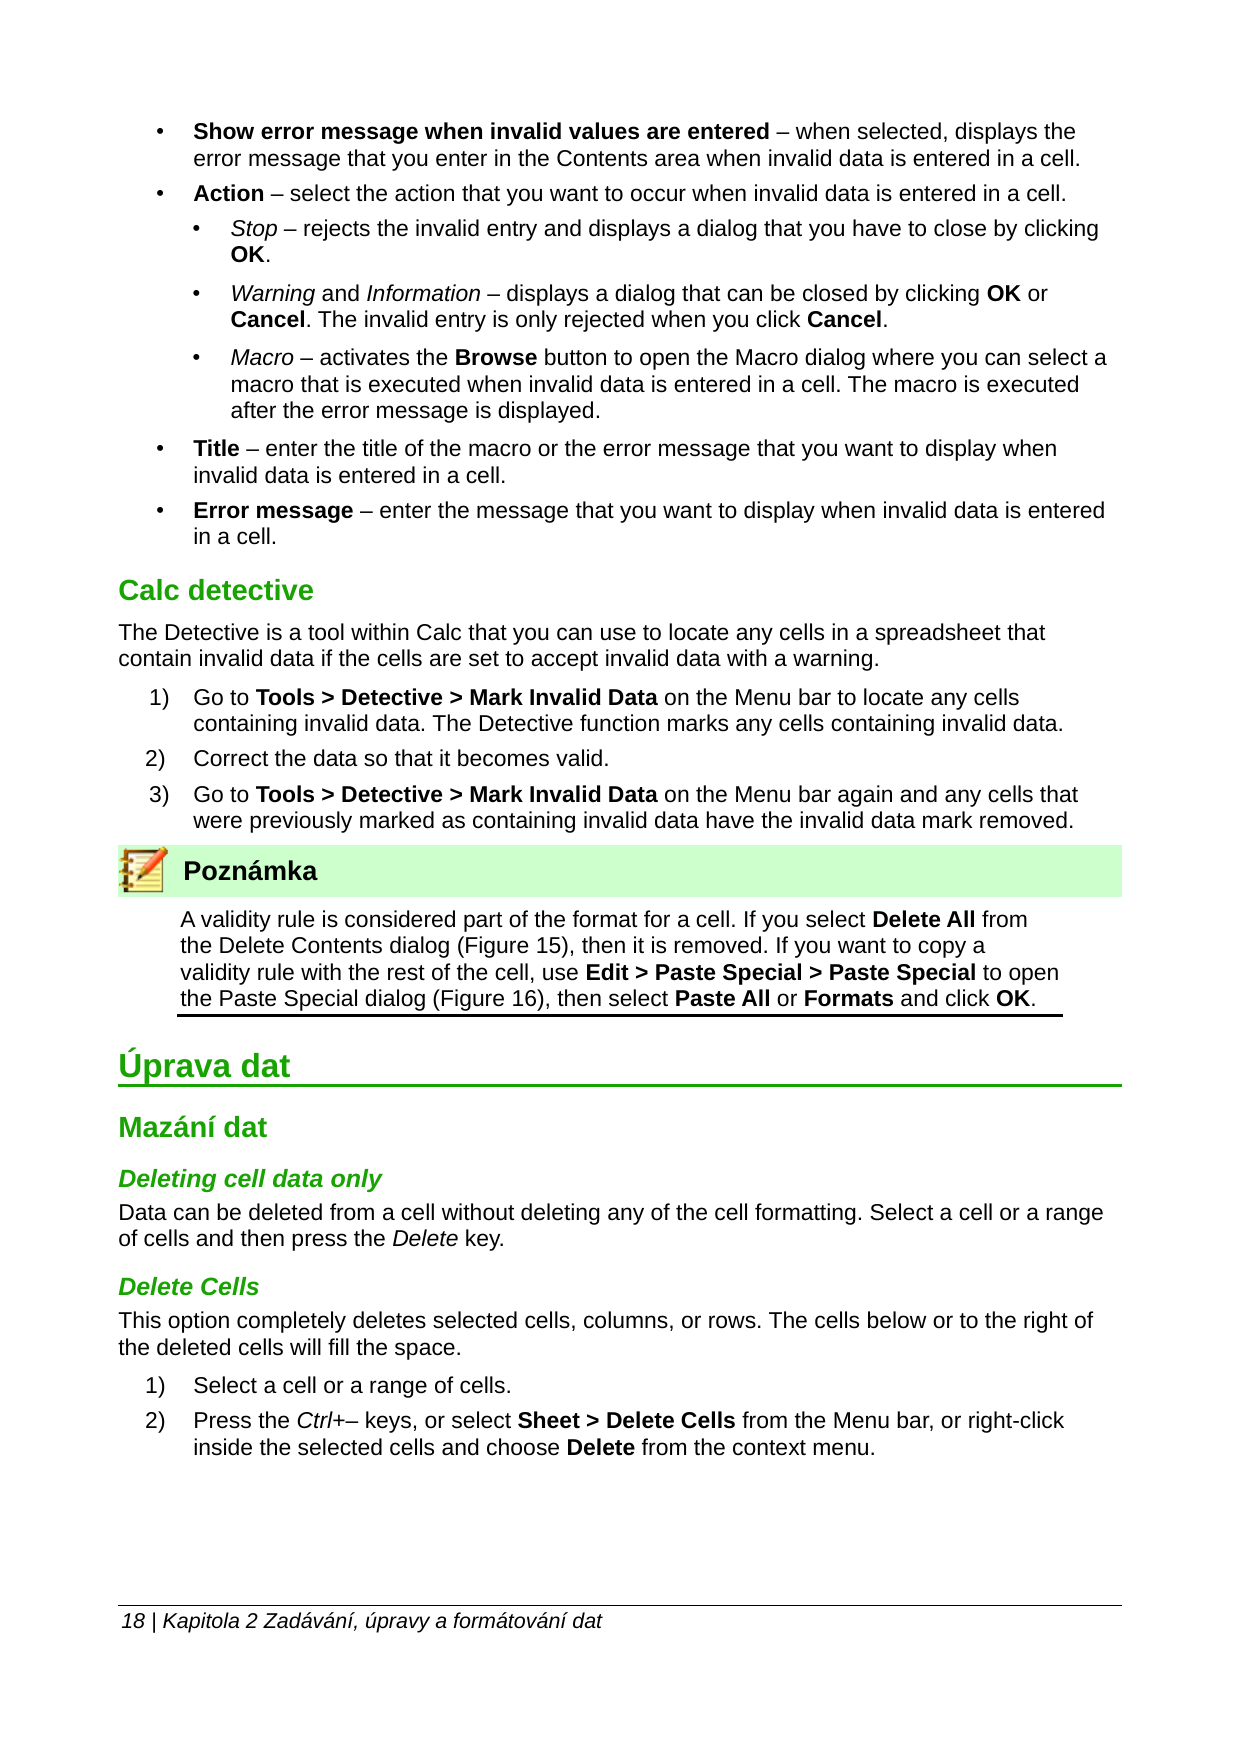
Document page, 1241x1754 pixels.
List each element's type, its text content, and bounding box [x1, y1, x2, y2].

list Go to Tools > Detective > Mark Invalid Data on the Menu bar to locate any cells containing invalid data. The Detective function marks any cells containing invalid data. [169, 684, 1122, 736]
subtitle Poznámka [118, 845, 1122, 897]
list Warning and Information – displays a dialog that can be closed by clicking OK or Cancel. The invalid entry is only rejected when you click Cancel. [192, 279, 1122, 332]
list Select a cell or a range of cells. [165, 1372, 1122, 1399]
subtitle Calc detective [118, 573, 1122, 607]
list Macro – activates the Browse button to open the Macro dialog where you can select a macro that is executed when invalid data is entered in a cell. The macro is executed after the error message is displayed. [192, 344, 1122, 423]
subtitle Mazání dat [118, 1110, 1122, 1144]
list Error message – enter the message that you want to display when invalid data is entered in a cell. [156, 497, 1122, 549]
list Show error message when invalid values are entered – when selected, displays the error message that you enter in the Contents area when invalid data is entered in a cell. [156, 118, 1122, 171]
text A validity rule is considered part of the format for a cell. If you select Delete All from the Delete Contents dialog (Figure 15), then it is removed. If you want to copy a validity rule with the rest of the cell, use Edit > Paste Special > Paste Special to open the Paste Special dialog (Figure 16), then select Paste All or Formats and click OK. [177, 903, 1063, 1014]
text Data can be deleted from a cell without deleting any of the cell formatting. Select a cell or a range of cells and then press the Delete key. [118, 1199, 1122, 1252]
list Stop – rejects the invalid entry and displays a dialog that you have to close by clicking OK. [192, 215, 1122, 268]
list Press the Ctrl+– keys, or select Sheet > Delete Cells from the Menu bar, or right-click inside the selected cells and choose Delete from the context menu. [165, 1407, 1122, 1460]
subtitle Deleting cell data only [118, 1164, 1122, 1193]
list Correct the data so that it becomes valid. [165, 745, 1122, 772]
list Action – select the action that you want to occur when invalid data is entered in a cell. [156, 180, 1122, 206]
subtitle Úprava dat [118, 1046, 1122, 1084]
subtitle Delete Cells [118, 1272, 1122, 1301]
picture [119, 845, 170, 896]
text The Detective is a tool within Calc that you can use to locate any cells in a spreadsheet that contain invalid data if the cells are set to accept invalid data with a warning. [118, 618, 1122, 671]
list Title – enter the title of the macro or the error message that you want to display when invalid data is entered in a cell. [156, 435, 1122, 488]
text This option completely deletes selected cells, columns, or rows. The cells below or to the right of the deleted cells will fill the space. [118, 1307, 1122, 1360]
list Go to Tools > Detective > Mark Invalid Data on the Menu bar again and any cells that were previously marked as containing invalid data have the invalid data mark removed. [169, 781, 1122, 833]
